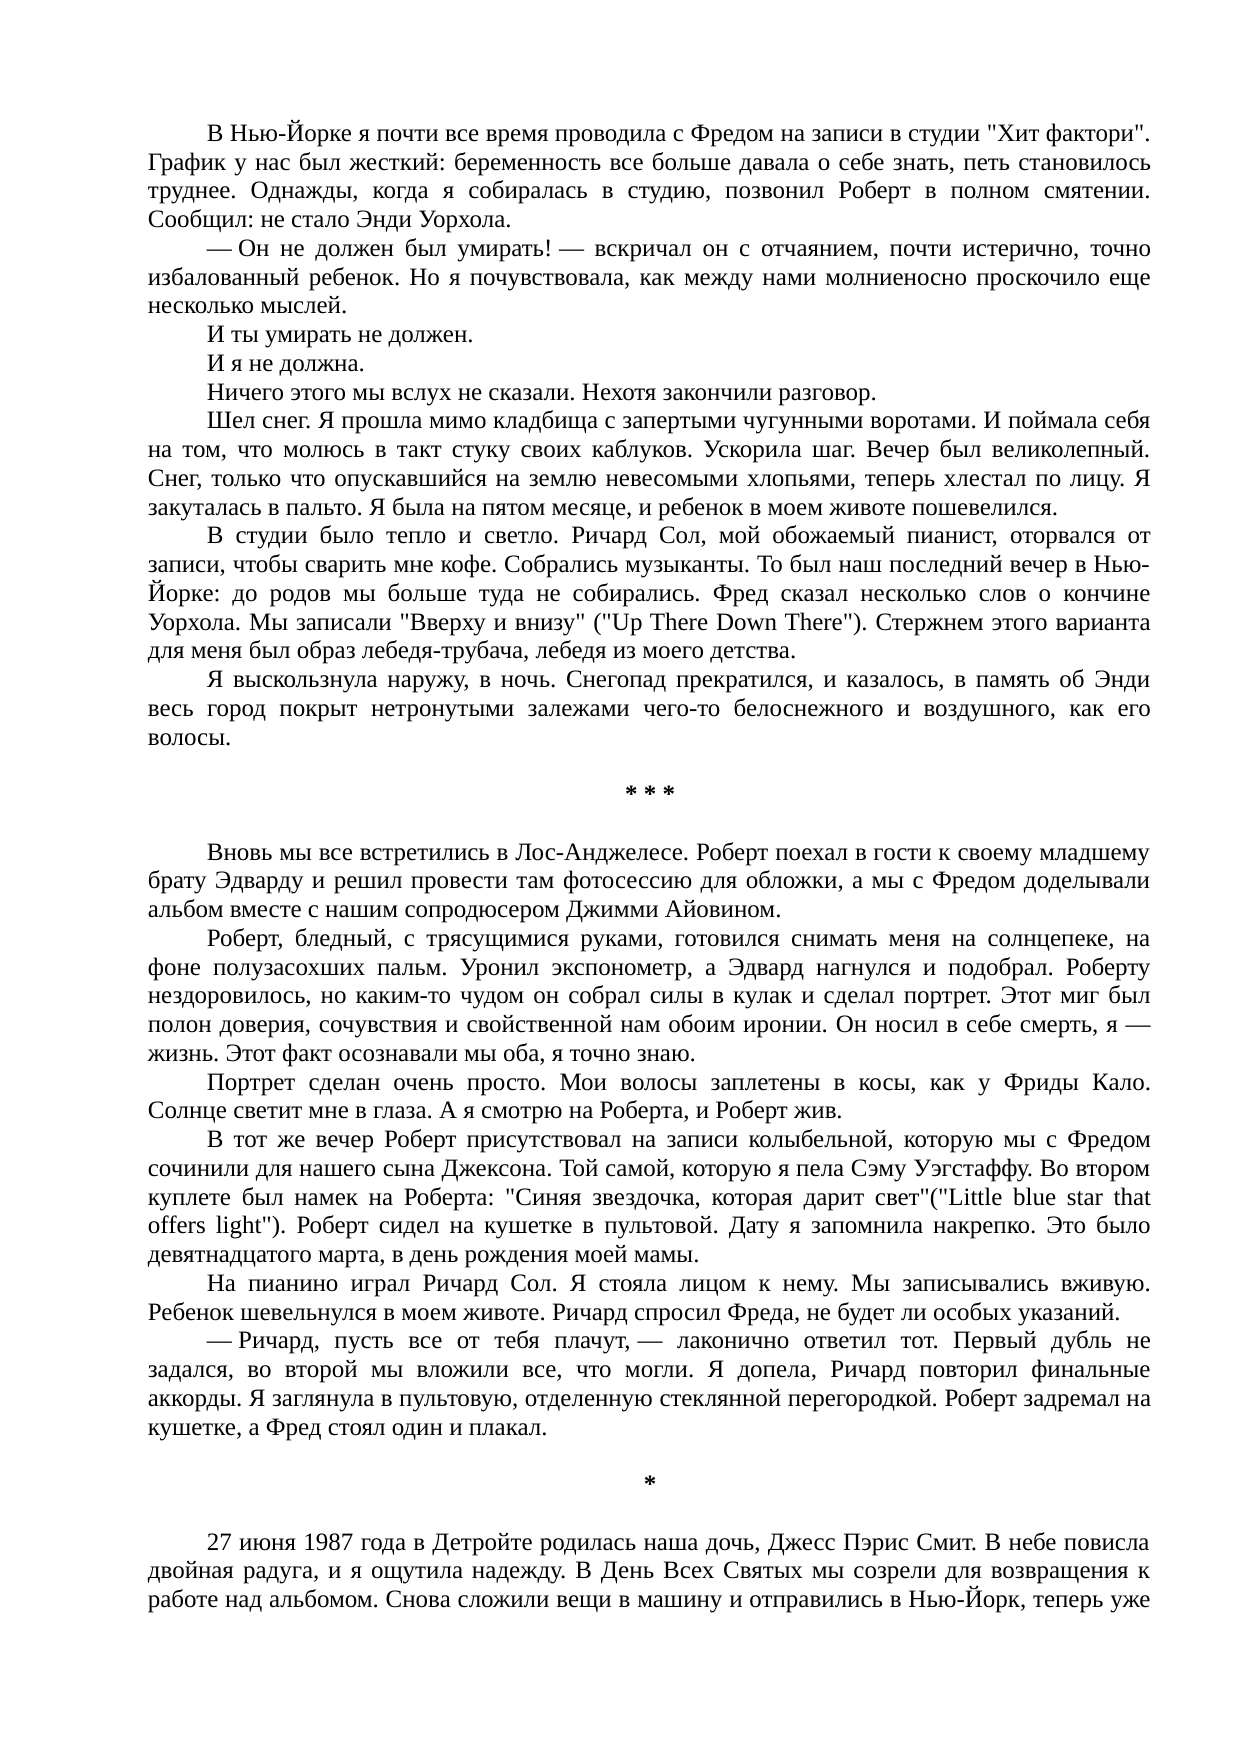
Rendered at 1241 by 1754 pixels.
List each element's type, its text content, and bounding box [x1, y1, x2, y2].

text Ничего этого мы вслух не сказали. Нехотя закончили разговор. [148, 377, 1152, 406]
text — Ричард, пусть все от тебя плачут, — лаконично ответил тот. Первый дубль не задался, во второй мы вложили все, что могли. Я допела, Ричард повторил финальные аккорды. Я заглянула в пультовую, отделенную стеклянной перегородкой. Роберт задремал на кушетке, а Фред стоял один и плакал. [148, 1326, 1152, 1441]
text — Он не должен был умирать! — вскричал он с отчаянием, почти истерично, точно избалованный ребенок. Но я почувствовала, как между нами молниеносно проскочило еще несколько мыслей. [148, 233, 1152, 319]
text 27 июня 1987 года в Детройте родилась наша дочь, Джесс Пэрис Смит. В небе повисла двойная радуга, и я ощутила надежду. В День Всех Святых мы созрели для возвращения к работе над альбомом. Снова сложили вещи в машину и отправились в Нью-Йорк, теперь уже [148, 1527, 1152, 1613]
subtitle * [148, 1469, 1152, 1498]
text В тот же вечер Роберт присутствовал на записи колыбельной, которую мы с Фредом сочинили для нашего сына Джексона. Той самой, которую я пела Сэму Уэгстаффу. Во втором куплете был намек на Роберта: "Синяя звездочка, которая дарит свет"("Little blue star that offers light"). Роберт сидел на кушетке в пультовой. Дату я запомнила накрепко. Это было девятнадцатого марта, в день рождения моей мамы. [148, 1124, 1152, 1268]
text Роберт, бледный, с трясущимися руками, готовился снимать меня на солнцепеке, на фоне полузасохших пальм. Уронил экспонометр, а Эдвард нагнулся и подобрал. Роберту нездоровилось, но каким-то чудом он собрал силы в кулак и сделал портрет. Этот миг был полон доверия, сочувствия и свойственной нам обоим иронии. Он носил в себе смерть, я — жизнь. Этот факт осознавали мы оба, я точно знаю. [148, 923, 1152, 1067]
text Портрет сделан очень просто. Мои волосы заплетены в косы, как у Фриды Кало. Солнце светит мне в глаза. А я смотрю на Роберта, и Роберт жив. [148, 1067, 1152, 1124]
text Вновь мы все встретились в Лос-Анджелесе. Роберт поехал в гости к своему младшему брату Эдварду и решил провести там фотосессию для обложки, а мы с Фредом доделывали альбом вместе с нашим сопродюсером Джимми Айовином. [148, 837, 1152, 923]
subtitle * * * [148, 779, 1152, 808]
text В Нью-Йорке я почти все время проводила с Фредом на записи в студии "Хит фактори". График у нас был жесткий: беременность все больше давала о себе знать, петь становилось труднее. Однажды, когда я собиралась в студию, позвонил Роберт в полном смятении. Сообщил: не стало Энди Уорхола. [148, 118, 1152, 233]
text В студии было тепло и светло. Ричард Сол, мой обожаемый пианист, оторвался от записи, чтобы сварить мне кофе. Собрались музыканты. То был наш последний вечер в Нью-Йорке: до родов мы больше туда не собирались. Фред сказал несколько слов о кончине Уорхола. Мы записали "Вверху и внизу" ("Up There Down There"). Стержнем этого варианта для меня был образ лебедя-трубача, лебедя из моего детства. [148, 521, 1152, 664]
text И я не должна. [148, 348, 1152, 377]
text Я выскользнула наружу, в ночь. Снегопад прекратился, и казалось, в память об Энди весь город покрыт нетронутыми залежами чего-то белоснежного и воздушного, как его волосы. [148, 664, 1152, 751]
text И ты умирать не должен. [148, 319, 1152, 348]
text Шел снег. Я прошла мимо кладбища с запертыми чугунными воротами. И поймала себя на том, что молюсь в такт стуку своих каблуков. Ускорила шаг. Вечер был великолепный. Снег, только что опускавшийся на землю невесомыми хлопьями, теперь хлестал по лицу. Я закуталась в пальто. Я была на пятом месяце, и ребенок в моем животе пошевелился. [148, 406, 1152, 521]
text На пианино играл Ричард Сол. Я стояла лицом к нему. Мы записывались вживую. Ребенок шевельнулся в моем животе. Ричард спросил Фреда, не будет ли особых указаний. [148, 1268, 1152, 1326]
